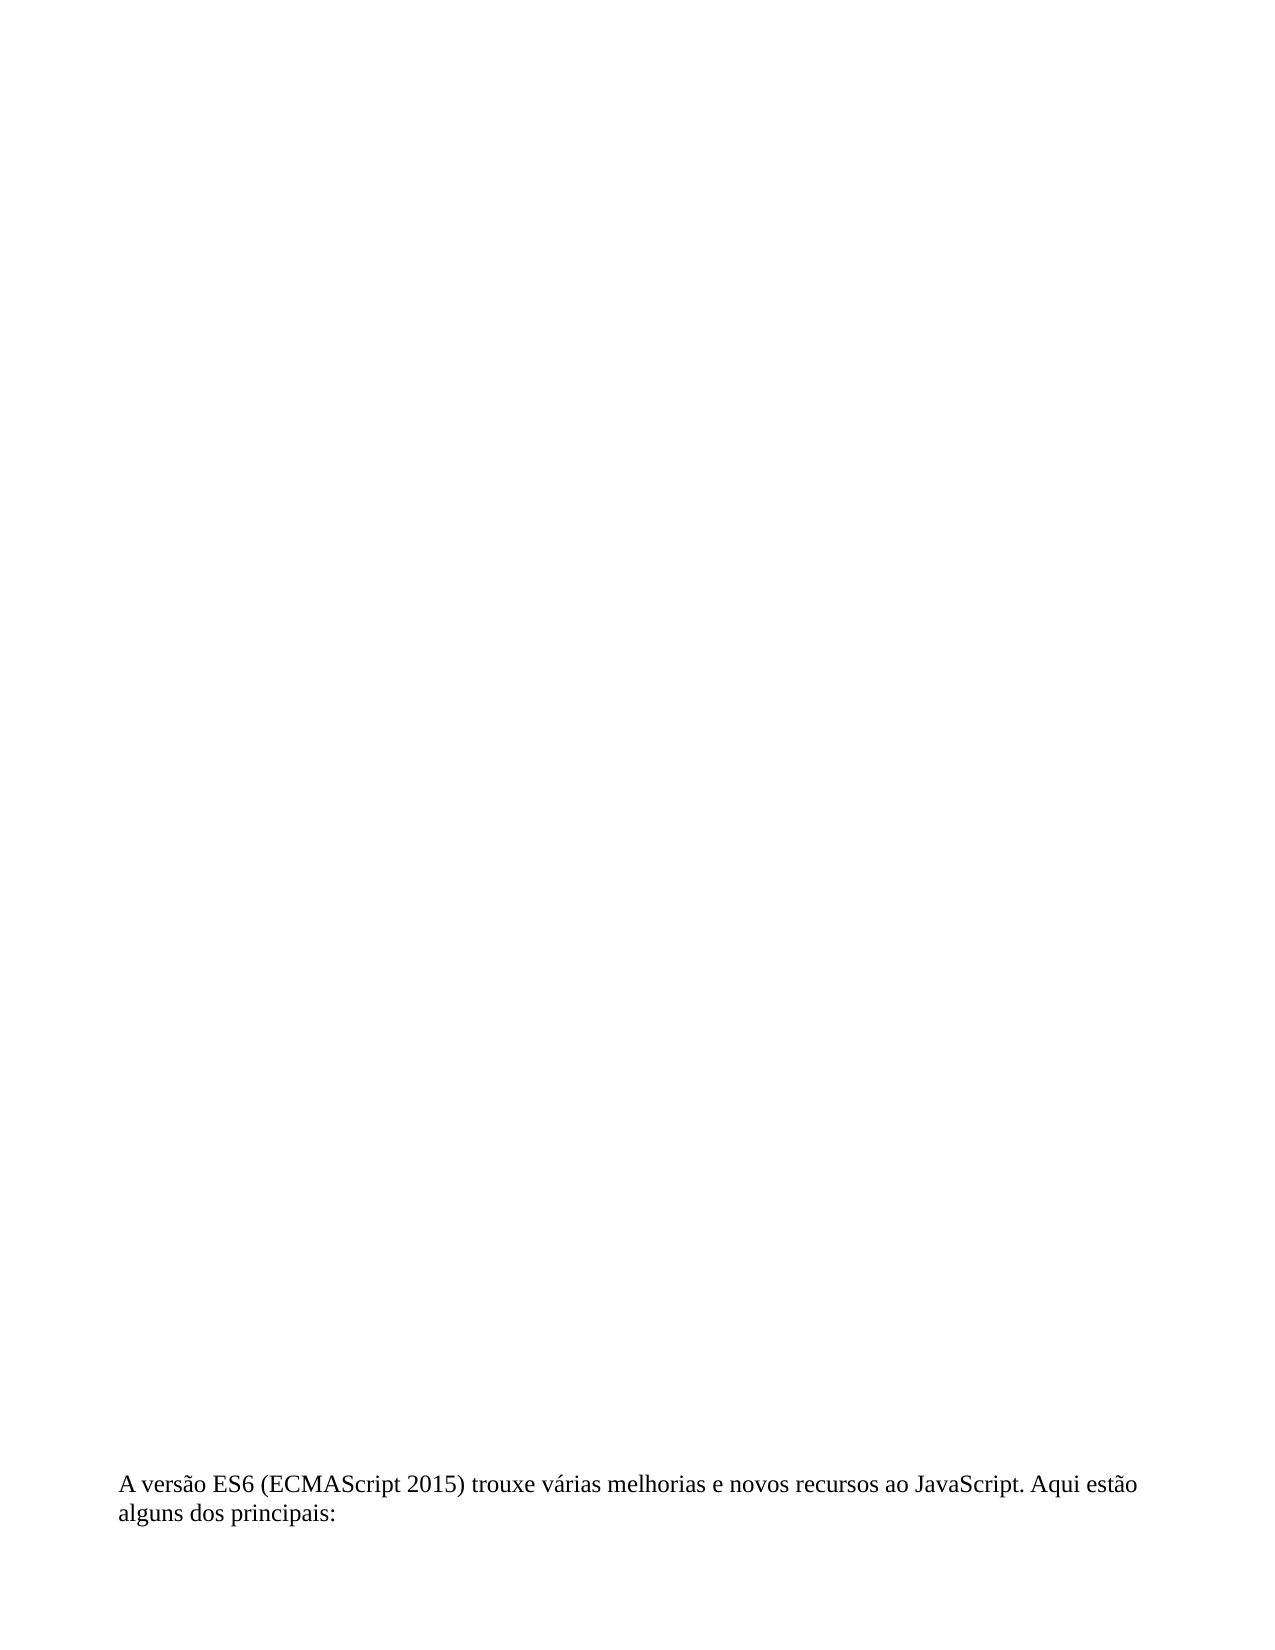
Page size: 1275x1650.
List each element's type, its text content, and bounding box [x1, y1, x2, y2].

text A versão ES6 (ECMAScript 2015) trouxe várias melhorias e novos recursos ao JavaScript. Aqui estão alguns dos principais: [118, 1469, 1157, 1527]
